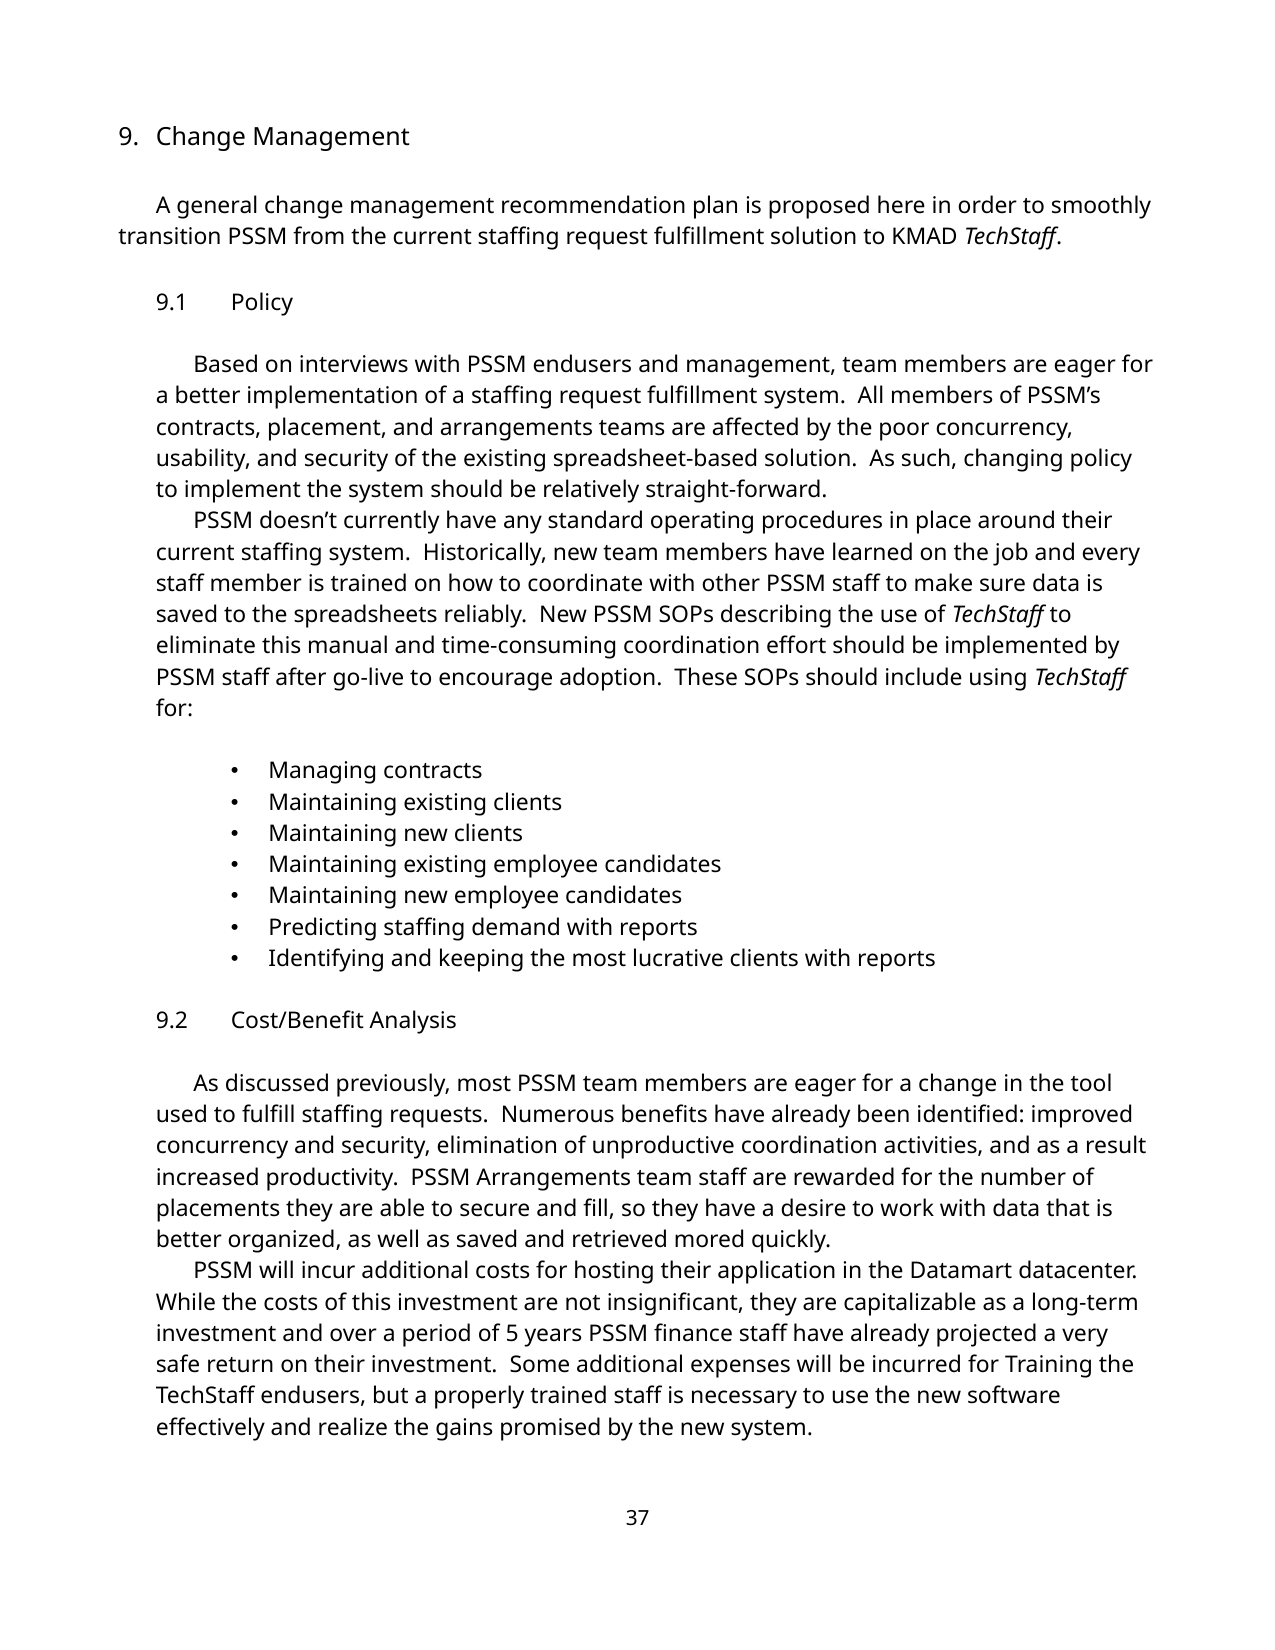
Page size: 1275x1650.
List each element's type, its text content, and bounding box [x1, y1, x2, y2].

text PSSM doesn’t currently have any standard operating procedures in place around their current staffing system. Historically, new team members have learned on the job and every staff member is trained on how to coordinate with other PSSM staff to make sure data is saved to the spreadsheets reliably. New PSSM SOPs describing the use of TechStaff to eliminate this manual and time-consuming coordination effort should be implemented by PSSM staff after go-live to encourage adoption. These SOPs should include using TechStaff for: [156, 504, 1157, 723]
list Managing contracts [231, 754, 1157, 786]
text PSSM will incur additional costs for hosting their application in the Datamart datacenter. While the costs of this investment are not insignificant, they are capitalizable as a long-term investment and over a period of 5 years PSSM finance staff have already projected a very safe return on their investment. Some additional expenses will be incurred for Training the TechStaff endusers, but a properly trained staff is necessary to use the new software effectively and realize the gains promised by the new system. [156, 1254, 1157, 1442]
text As discussed previously, most PSSM team members are eager for a change in the tool used to fulfill staffing requests. Numerous benefits have already been identified: improved concurrency and security, elimination of unproductive coordination activities, and as a result increased productivity. PSSM Arrangements team staff are rewarded for the number of placements they are able to secure and fill, so they have a desire to work with data that is better organized, as well as saved and retrieved mored quickly. [156, 1067, 1157, 1254]
text 9. Change Management [118, 118, 1157, 152]
list Maintaining new employee candidates [231, 879, 1157, 911]
list Identifying and keeping the most lucrative clients with reports [231, 942, 1157, 973]
text 9.2 Cost/Benefit Analysis [156, 1004, 1157, 1036]
text Based on interviews with PSSM endusers and management, team members are eager for a better implementation of a staffing request fulfillment system. All members of PSSM’s contracts, placement, and arrangements teams are affected by the poor concurrency, usability, and security of the existing spreadsheet-based solution. As such, changing policy to implement the system should be relatively straight-forward. [156, 348, 1157, 504]
list Predicting staffing demand with reports [231, 911, 1157, 942]
list Maintaining existing clients [231, 786, 1157, 817]
list Maintaining existing employee candidates [231, 848, 1157, 879]
text 9.1 Policy [156, 286, 1157, 317]
list Maintaining new clients [231, 817, 1157, 848]
text A general change management recommendation plan is proposed here in order to smoothly transition PSSM from the current staffing request fulfillment solution to KMAD TechStaff. [118, 186, 1157, 252]
